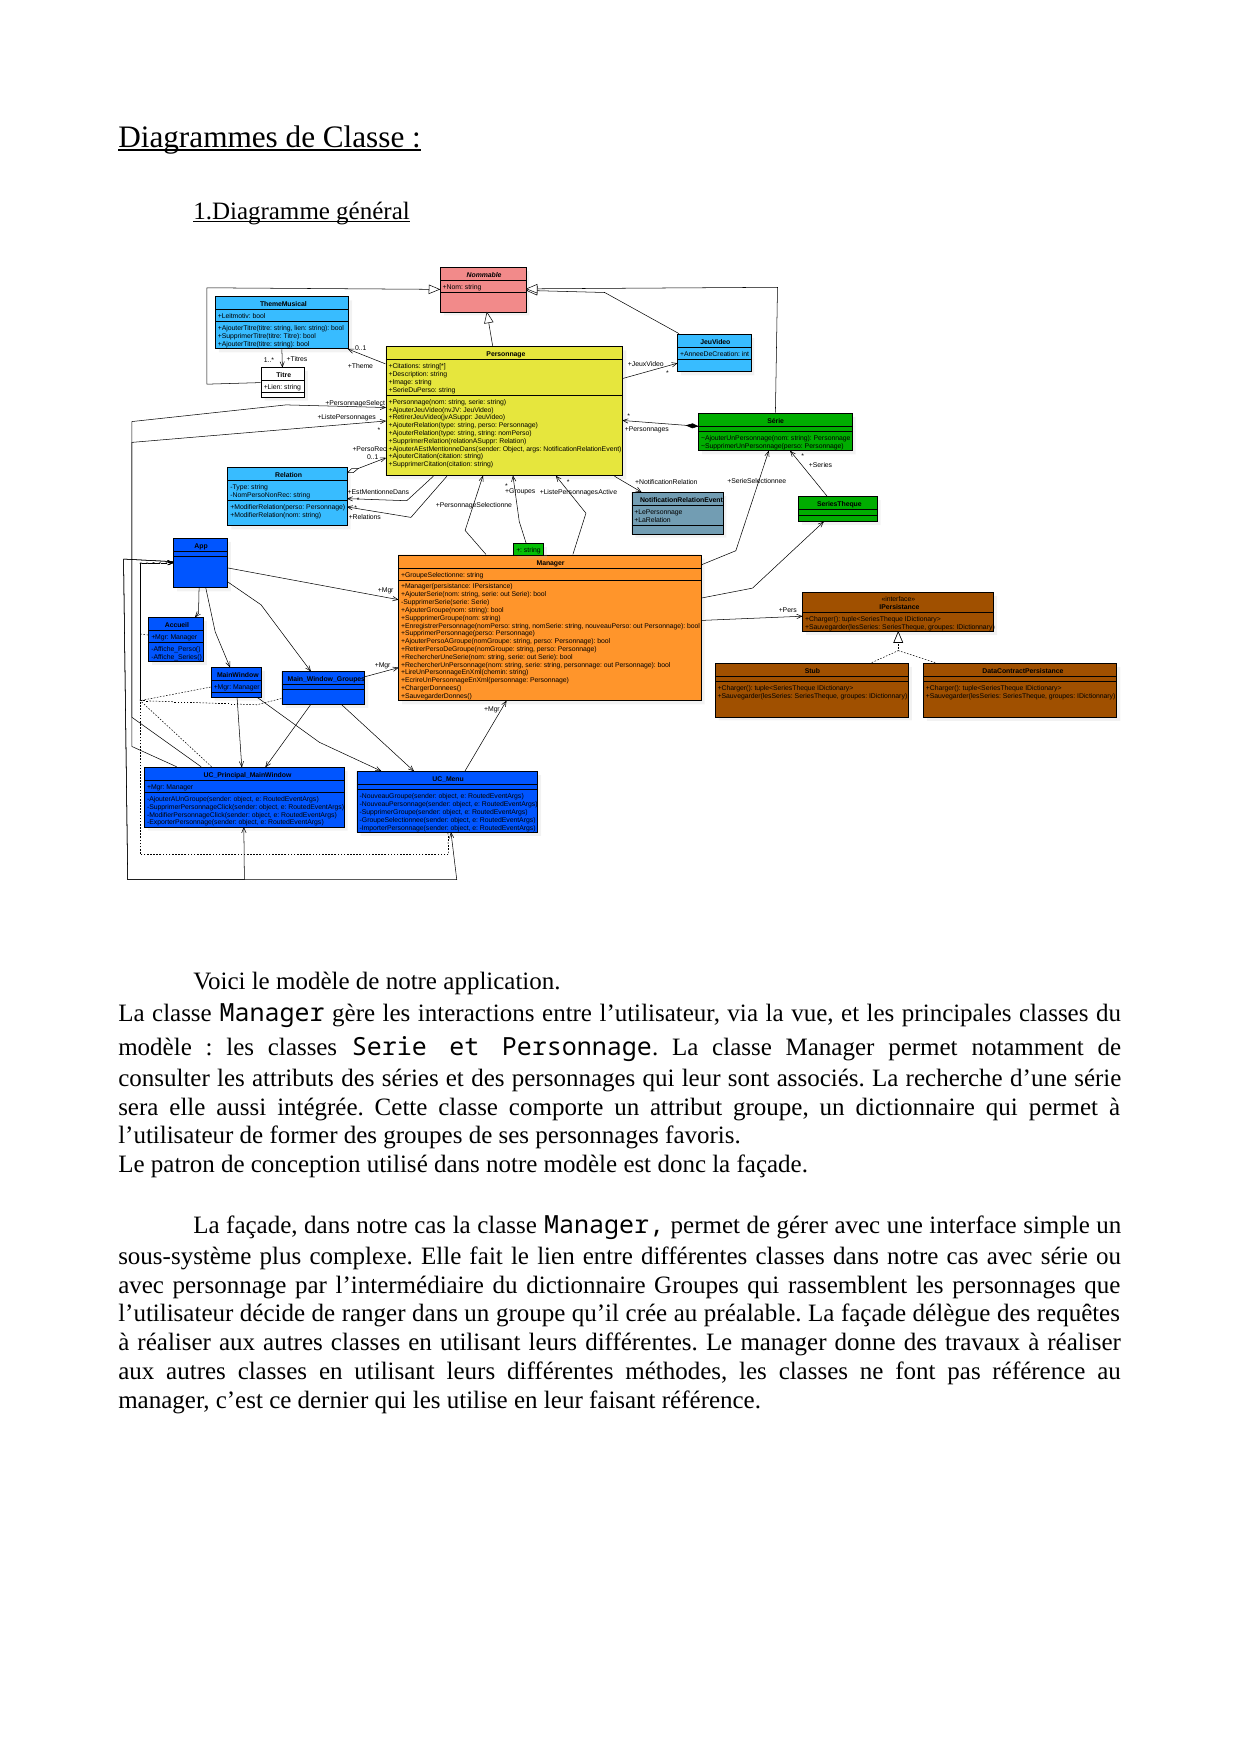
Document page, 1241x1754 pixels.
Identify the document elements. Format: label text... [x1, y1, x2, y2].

text Le patron de conception utilisé dans notre modèle est donc la façade. [118, 1149, 1122, 1178]
text La classe Manager gère les interactions entre l’utilisateur, via la vue, et les principales classes du modèle : les classes Serie et Personnage. La classe Manager permet notamment de consulter les attributs des séries et des personnages qui leur sont associés. La recherche d’une série sera elle aussi intégrée. Cette classe comporte un attribut groupe, un dictionnaire qui permet à l’utilisateur de former des groupes de ses personnages favoris. [118, 995, 1122, 1149]
text 1.Diagramme général [118, 190, 1122, 226]
text Diagrammes de Classe : [118, 118, 1122, 154]
text Voici le modèle de notre application. [118, 966, 1122, 995]
text La façade, dans notre cas la classe Manager, permet de gérer avec une interface simple un sous-système plus complexe. Elle fait le lien entre différentes classes dans notre cas avec série ou avec personnage par l’intermédiaire du dictionnaire Groupes qui rassemblent les personnages que l’utilisateur décide de ranger dans un groupe qu’il crée au préalable. La façade délègue des requêtes à réaliser aux autres classes en utilisant leurs différentes. Le manager donne des travaux à réaliser aux autres classes en utilisant leurs différentes méthodes, les classes ne font pas référence au manager, c’est ce dernier qui les utilise en leur faisant référence. [118, 1207, 1122, 1413]
